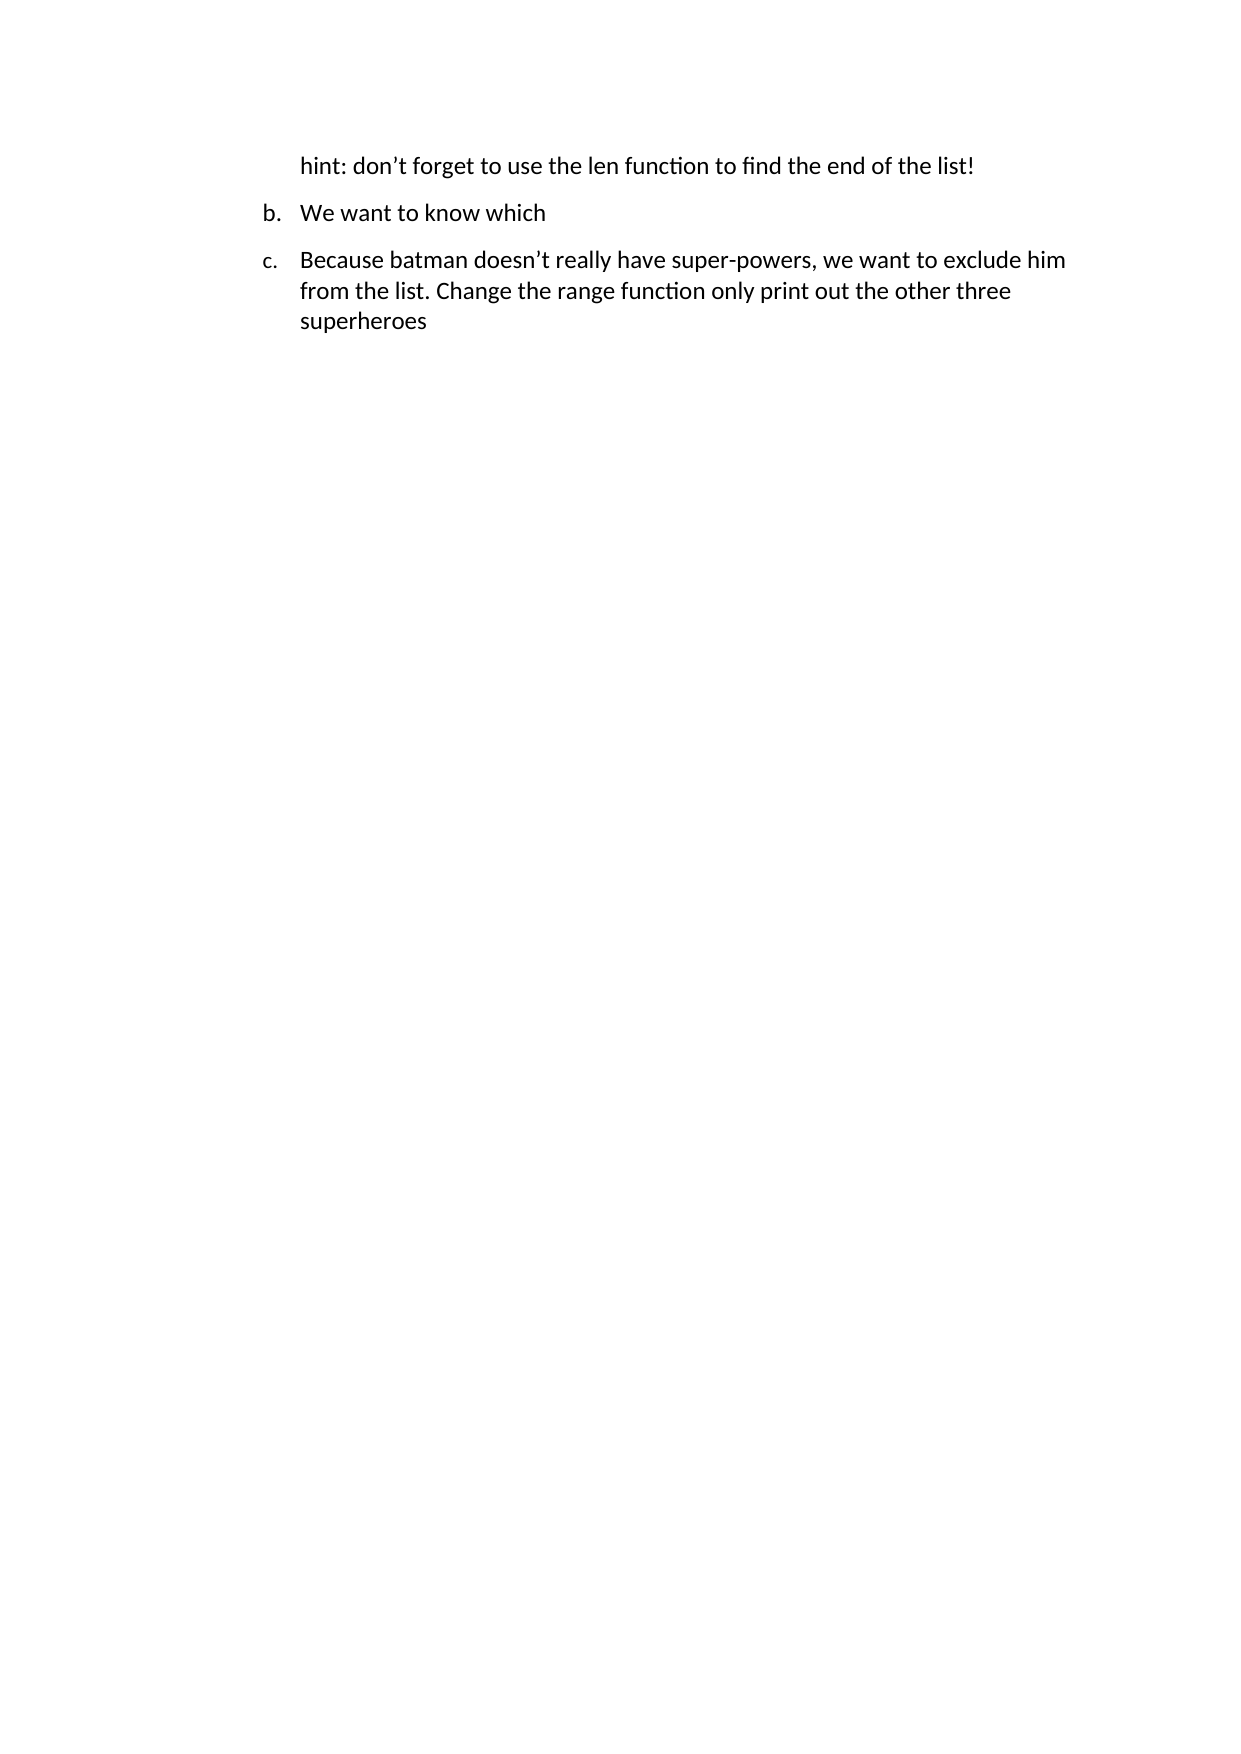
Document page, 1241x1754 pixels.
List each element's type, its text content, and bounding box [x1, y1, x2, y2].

list Because batman doesn’t really have super-powers, we want to exclude him from the list. Change the range function only print out the other three superheroes [262, 244, 1090, 336]
list We want to know which [262, 197, 1090, 228]
list hint: don’t forget to use the len function to find the end of the list! [300, 150, 1090, 181]
